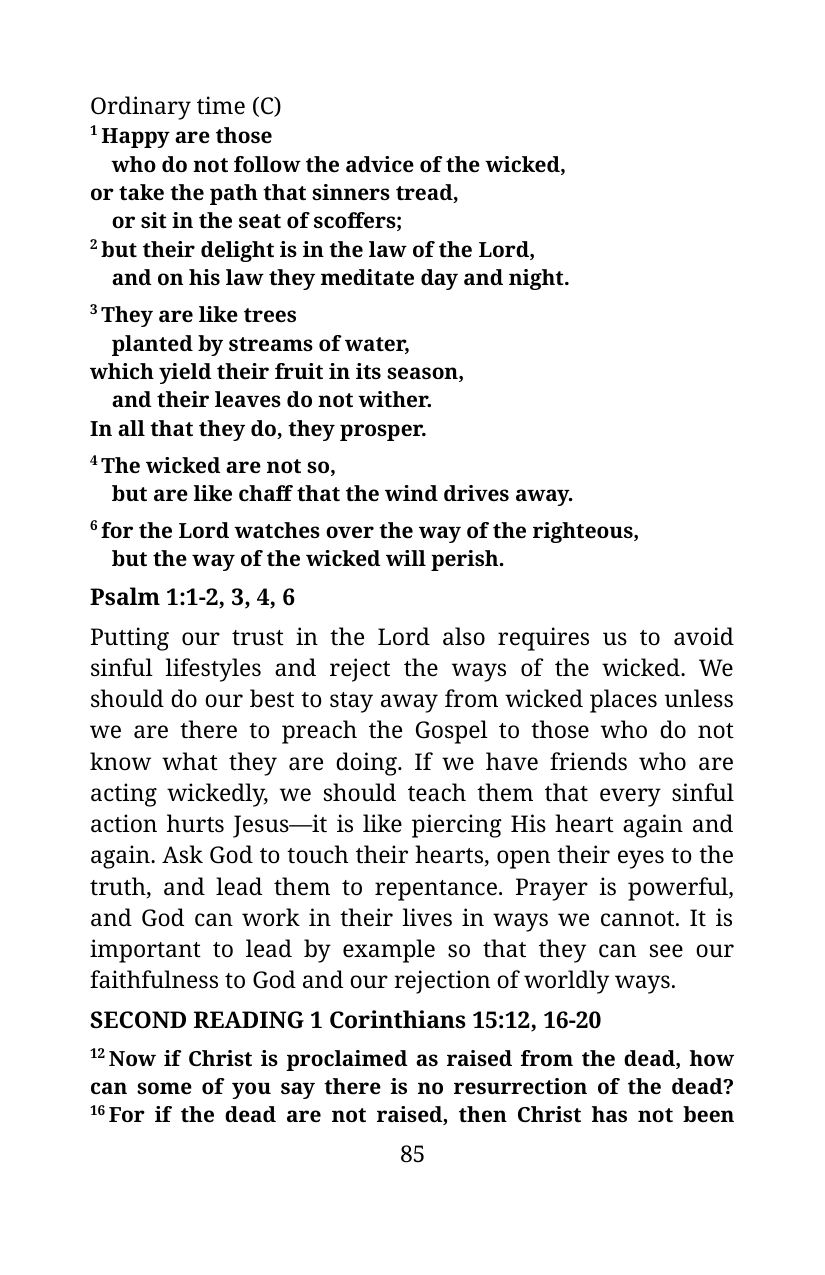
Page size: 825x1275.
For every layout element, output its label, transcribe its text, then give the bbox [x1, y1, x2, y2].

text Putting our trust in the Lord also requires us to avoid sinful lifestyles and reject the ways of the wicked. We should do our best to stay away from wicked places unless we are there to preach the Gospel to those who do not know what they are doing. If we have friends who are acting wickedly, we should teach them that every sinful action hurts Jesus—it is like piercing His heart again and again. Ask God to touch their hearts, open their eyes to the truth, and lead them to repentance. Prayer is powerful, and God can work in their lives in ways we cannot. It is important to lead by example so that they can see our faithfulness to God and our rejection of worldly ways. [90, 621, 735, 996]
text 1 Happy are those who do not follow the advice of the wicked, or take the path that sinners tread, or sit in the seat of scoffers; 2 but their delight is in the law of the Lord, and on his law they meditate day and night. [90, 121, 735, 292]
text Psalm 1:1-2, 3, 4, 6 [90, 581, 735, 612]
text 3 They are like trees planted by streams of water, which yield their fruit in its season, and their leaves do not wither. In all that they do, they prosper. [90, 300, 735, 442]
text 6 for the Lord watches over the way of the righteous, but the way of the wicked will perish. [90, 516, 735, 573]
text 4 The wicked are not so, but are like chaff that the wind drives away. [90, 451, 735, 508]
text SECOND READING 1 Corinthians 15:12, 16-20 [90, 1004, 735, 1035]
text 12 Now if Christ is proclaimed as raised from the dead, how can some of you say there is no resurrection of the dead? 16 For if the dead are not raised, then Christ has not been [90, 1044, 735, 1129]
